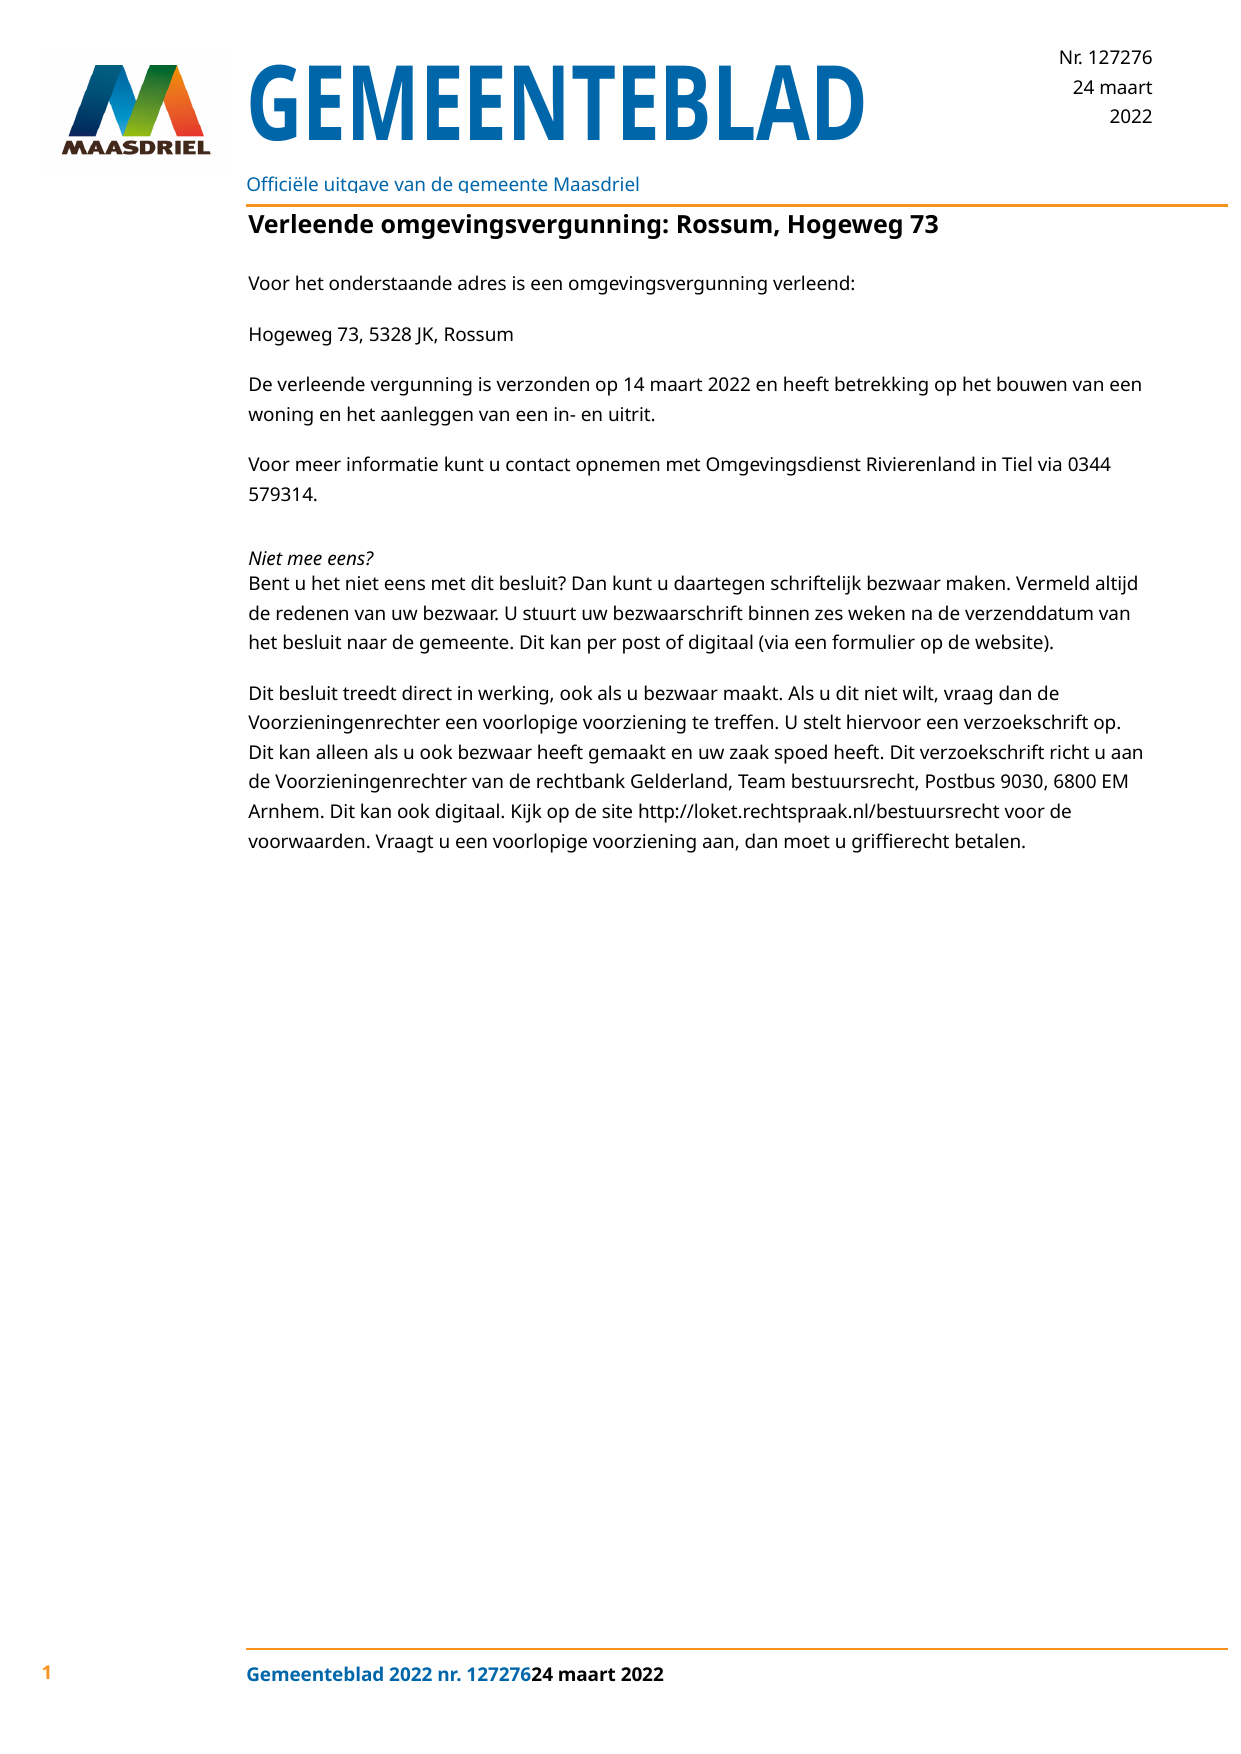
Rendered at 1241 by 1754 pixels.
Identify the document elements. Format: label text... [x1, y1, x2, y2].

text De verleende vergunning is verzonden op 14 maart 2022 en heeft betrekking op het bouwen van een woning en het aanleggen van een in- en uitrit. [248, 371, 1152, 426]
text Niet mee eens? [248, 545, 1152, 570]
text Voor het onderstaande adres is een omgevingsvergunning verleend: [248, 270, 1152, 296]
text Voor meer informatie kunt u contact opnemen met Omgevingsdienst Rivierenland in Tiel via 0344 579314. [248, 451, 1152, 506]
text Hogeweg 73, 5328 JK, Rossum [248, 321, 1152, 346]
text Dit besluit treedt direct in werking, ook als u bezwaar maakt. Als u dit niet wilt, vraag dan de Voorzieningenrechter een voorlopige voorziening te treffen. U stelt hiervoor een verzoekschrift op. Dit kan alleen als u ook bezwaar heeft gemaakt en uw zaak spoed heeft. Dit verzoekschrift richt u aan de Voorzieningenrechter van de rechtbank Gelderland, Team bestuursrecht, Postbus 9030, 6800 EM Arnhem. Dit kan ook digitaal. Kijk op de site http://loket.rechtspraak.nl/bestuursrecht voor de voorwaarden. Vraagt u een voorlopige voorziening aan, dan moet u griffierecht betalen. [248, 680, 1152, 854]
text Bent u het niet eens met dit besluit? Dan kunt u daartegen schriftelijk bezwaar maken. Vermeld altijd de redenen van uw bezwaar. U stuurt uw bezwaarschrift binnen zes weken na de verzenddatum van het besluit naar de gemeente. Dit kan per post of digitaal (via een formulier op de website). [248, 570, 1152, 655]
picture [41, 47, 231, 172]
text Verleende omgevingsvergunning: Rossum, Hogeweg 73 [248, 207, 1152, 241]
